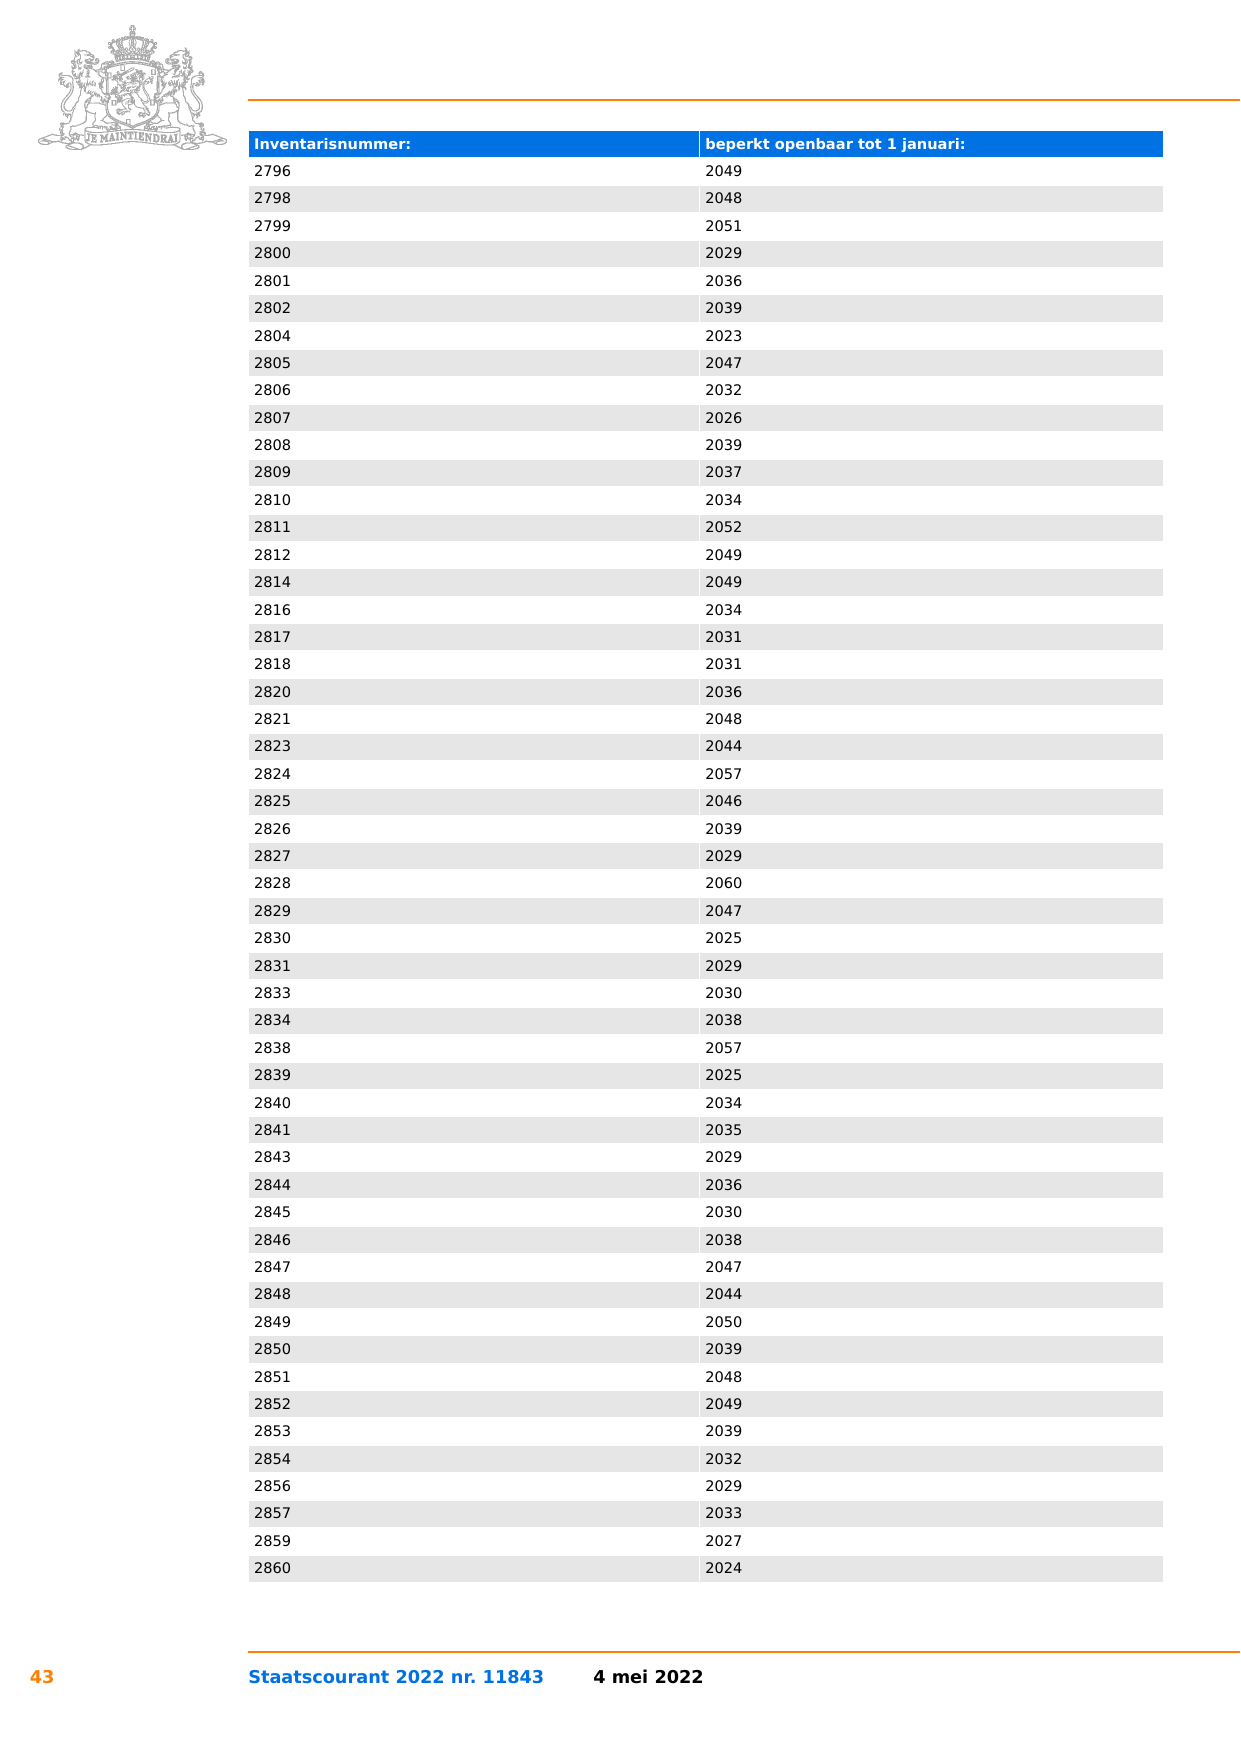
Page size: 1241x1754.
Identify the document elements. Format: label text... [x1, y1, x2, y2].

table_cell 2047 [700, 350, 1163, 376]
table_cell 2856 [249, 1473, 699, 1500]
table_cell 2838 [249, 1035, 699, 1061]
table_cell 2044 [700, 734, 1163, 760]
table_cell 2036 [700, 268, 1163, 294]
table_cell 2825 [249, 789, 699, 815]
table_cell 2038 [700, 1008, 1163, 1034]
table_cell 2046 [700, 789, 1163, 815]
table_cell 2798 [249, 186, 699, 212]
table_cell 2834 [249, 1008, 699, 1034]
table_cell 2805 [249, 350, 699, 376]
table_cell 2033 [700, 1501, 1163, 1527]
table_cell 2057 [700, 761, 1163, 787]
table_cell 2849 [249, 1309, 699, 1335]
table_cell 2025 [700, 1063, 1163, 1089]
table_cell 2031 [700, 624, 1163, 650]
table_cell 2029 [700, 1473, 1163, 1500]
table_cell 2039 [700, 1419, 1163, 1445]
table_cell 2039 [700, 432, 1163, 459]
table_cell 2049 [700, 158, 1163, 185]
table_cell 2860 [249, 1556, 699, 1582]
table_cell 2852 [249, 1391, 699, 1417]
table_cell 2047 [700, 898, 1163, 924]
table_cell 2848 [249, 1282, 699, 1308]
table_cell 2810 [249, 487, 699, 513]
table_cell 2025 [700, 925, 1163, 952]
table_cell 2048 [700, 186, 1163, 212]
table_cell 2049 [700, 1391, 1163, 1417]
table_cell 2034 [700, 487, 1163, 513]
table_cell 2029 [700, 843, 1163, 869]
table_cell 2796 [249, 158, 699, 185]
table_cell 2050 [700, 1309, 1163, 1335]
table_cell 2039 [700, 295, 1163, 322]
table_cell 2809 [249, 460, 699, 486]
table_cell 2823 [249, 734, 699, 760]
table_cell 2817 [249, 624, 699, 650]
table_cell 2828 [249, 871, 699, 897]
table_cell 2047 [700, 1254, 1163, 1281]
table_cell 2029 [700, 1145, 1163, 1171]
table_cell 2820 [249, 679, 699, 705]
table_cell 2029 [700, 953, 1163, 979]
table_cell 2032 [700, 378, 1163, 404]
table_cell 2036 [700, 679, 1163, 705]
table_header beperkt openbaar tot 1 januari: [700, 131, 1163, 157]
table_cell 2057 [700, 1035, 1163, 1061]
table_cell 2037 [700, 460, 1163, 486]
table_cell 2035 [700, 1117, 1163, 1143]
table_cell 2048 [700, 1364, 1163, 1390]
table_cell 2853 [249, 1419, 699, 1445]
table_cell 2831 [249, 953, 699, 979]
table_cell 2032 [700, 1446, 1163, 1472]
table_cell 2857 [249, 1501, 699, 1527]
table_cell 2814 [249, 569, 699, 596]
table_cell 2051 [700, 213, 1163, 239]
table_cell 2827 [249, 843, 699, 869]
table_cell 2804 [249, 323, 699, 349]
table_cell 2060 [700, 871, 1163, 897]
table_cell 2024 [700, 1556, 1163, 1582]
table_cell 2034 [700, 1090, 1163, 1116]
table_cell 2048 [700, 706, 1163, 733]
table_cell 2818 [249, 651, 699, 678]
table_cell 2039 [700, 816, 1163, 842]
table_cell 2038 [700, 1227, 1163, 1253]
table_cell 2052 [700, 515, 1163, 541]
table_cell 2044 [700, 1282, 1163, 1308]
table_cell 2847 [249, 1254, 699, 1281]
table_cell 2854 [249, 1446, 699, 1472]
table_cell 2851 [249, 1364, 699, 1390]
table_cell 2031 [700, 651, 1163, 678]
table_cell 2800 [249, 241, 699, 267]
table_cell 2030 [700, 1199, 1163, 1226]
table_cell 2799 [249, 213, 699, 239]
table_cell 2826 [249, 816, 699, 842]
table_cell 2839 [249, 1063, 699, 1089]
table_cell 2846 [249, 1227, 699, 1253]
table_cell 2859 [249, 1528, 699, 1554]
table_cell 2023 [700, 323, 1163, 349]
table_cell 2840 [249, 1090, 699, 1116]
table_cell 2030 [700, 980, 1163, 1007]
table_cell 2829 [249, 898, 699, 924]
table_cell 2801 [249, 268, 699, 294]
table_cell 2806 [249, 378, 699, 404]
picture [38, 25, 227, 150]
table_cell 2845 [249, 1199, 699, 1226]
table_cell 2812 [249, 542, 699, 568]
table_cell 2833 [249, 980, 699, 1007]
table_cell 2841 [249, 1117, 699, 1143]
table_cell 2026 [700, 405, 1163, 431]
table_cell 2843 [249, 1145, 699, 1171]
table_cell 2850 [249, 1336, 699, 1363]
table_cell 2039 [700, 1336, 1163, 1363]
table_cell 2821 [249, 706, 699, 733]
table_cell 2807 [249, 405, 699, 431]
table_cell 2049 [700, 569, 1163, 596]
table_cell 2049 [700, 542, 1163, 568]
table_cell 2034 [700, 597, 1163, 623]
table_cell 2027 [700, 1528, 1163, 1554]
table_cell 2830 [249, 925, 699, 952]
table_cell 2808 [249, 432, 699, 459]
table_cell 2844 [249, 1172, 699, 1198]
table_cell 2816 [249, 597, 699, 623]
table_cell 2036 [700, 1172, 1163, 1198]
table_header Inventarisnummer: [249, 131, 699, 157]
table_cell 2824 [249, 761, 699, 787]
table_cell 2802 [249, 295, 699, 322]
table_cell 2029 [700, 241, 1163, 267]
table_cell 2811 [249, 515, 699, 541]
